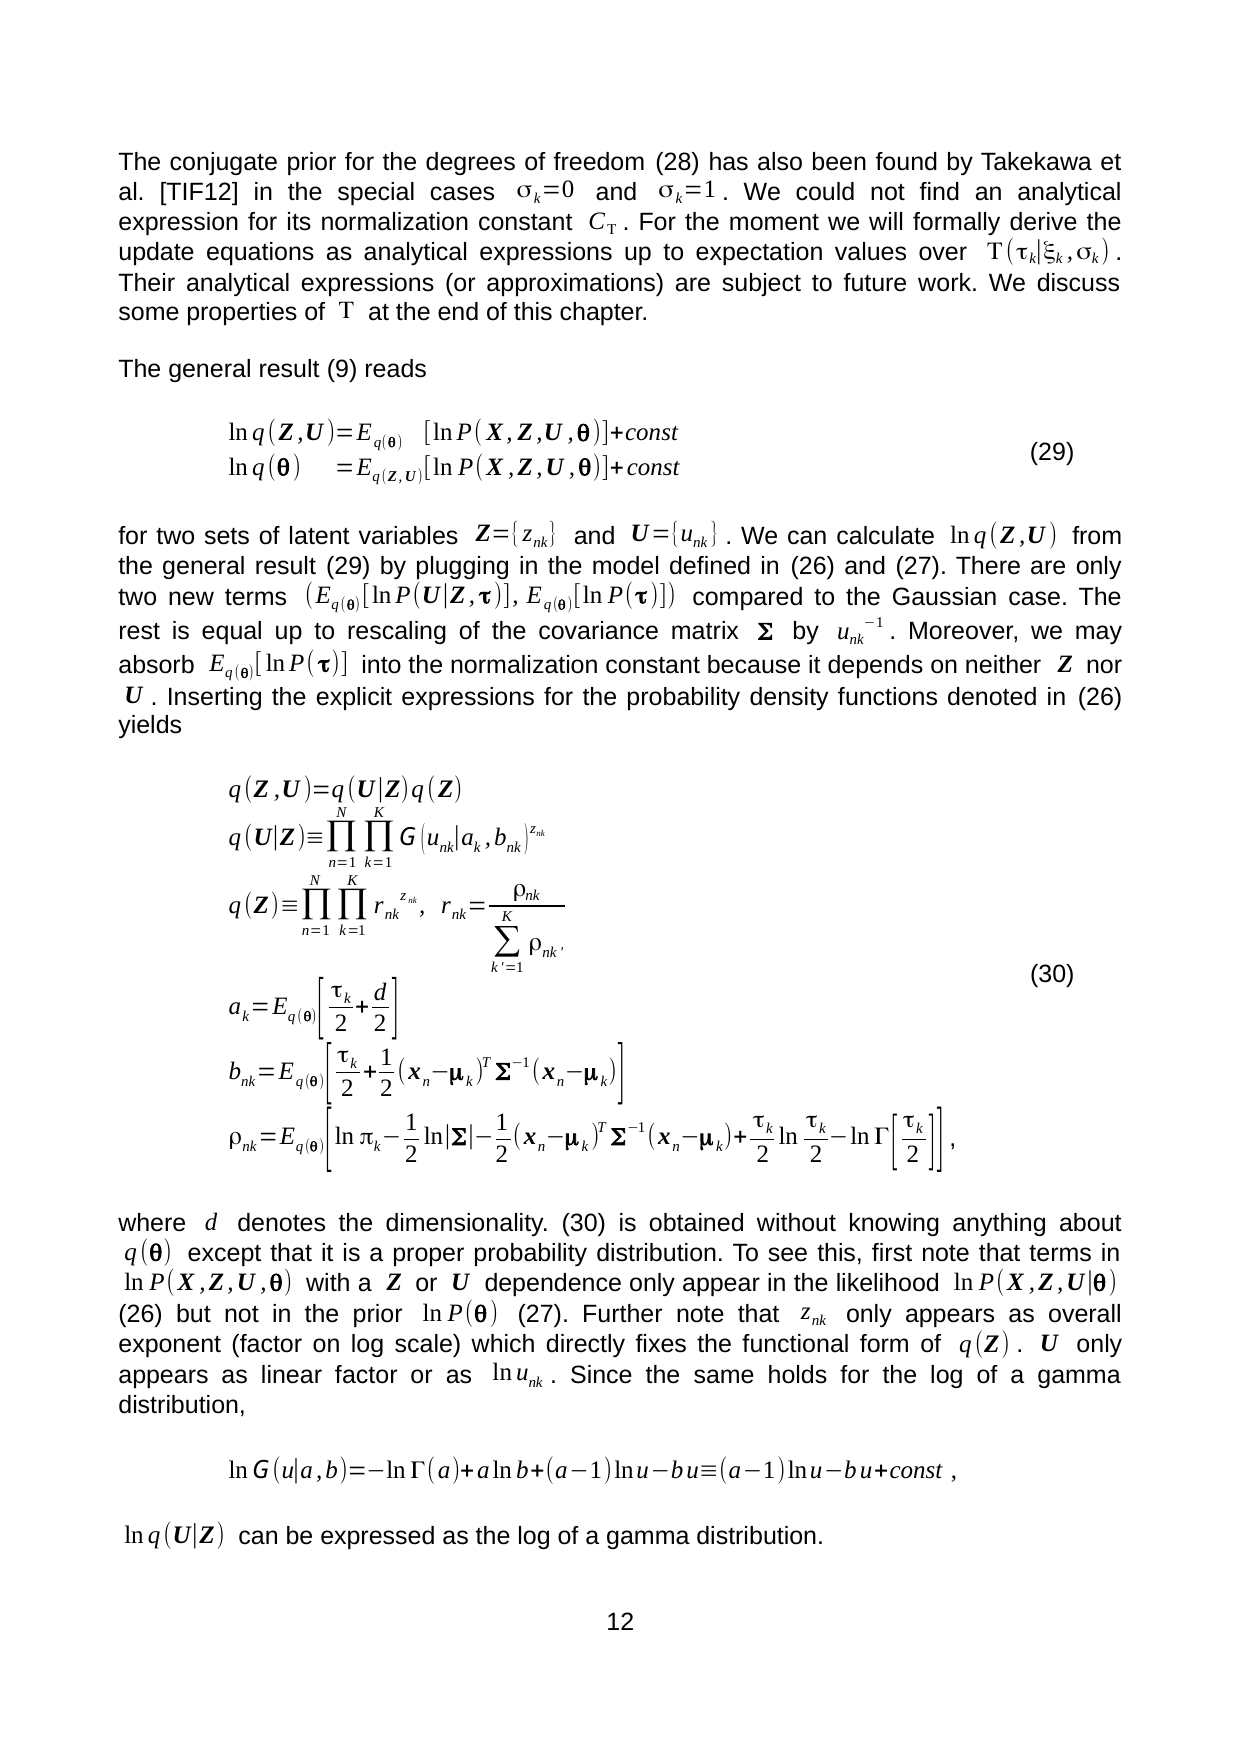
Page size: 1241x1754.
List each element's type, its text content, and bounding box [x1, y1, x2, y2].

text The general result (9) reads [118, 354, 1122, 383]
table_header [118, 1448, 217, 1491]
table_header (29) [1024, 412, 1123, 491]
table_header [216, 412, 1024, 491]
text for two sets of latent variables and . We can calculate from the general result (29) by plugging in the model defined in (26) and (27). There are only two new terms compared to the Gaussian case. The rest is equal up to rescaling of the covariance matrix by . Moreover, we may absorb into the normalization constant because it depends on neither nor . Inserting the explicit expressions for the probability density functions denoted in (26) yields [118, 519, 1122, 739]
text The conjugate prior for the degrees of freedom (28) has also been found by Takekawa et al. [TIF12] in the special cases and . We could not find an analytical expression for its normalization constant . For the moment we will formally derive the update equations as analytical expressions up to expectation values over . Their analytical expressions (or approximations) are subject to future work. We discuss some properties of at the end of this chapter. [118, 147, 1122, 325]
table_header , [217, 1448, 1024, 1491]
table_header [118, 768, 217, 1179]
table_header [1024, 1448, 1123, 1491]
table_header [118, 412, 216, 491]
text can be expressed as the log of a gamma distribution. [118, 1520, 1122, 1550]
table_header (30) [1024, 768, 1123, 1179]
text where denotes the dimensionality. (30) is obtained without knowing anything about except that it is a proper probability distribution. To see this, first note that terms in with a or dependence only appear in the likelihood (26) but not in the prior (27). Further note that only appears as overall exponent (factor on log scale) which directly fixes the functional form of . only appears as linear factor or as . Since the same holds for the log of a gamma distribution, [118, 1208, 1122, 1419]
table_header , [217, 768, 1024, 1179]
